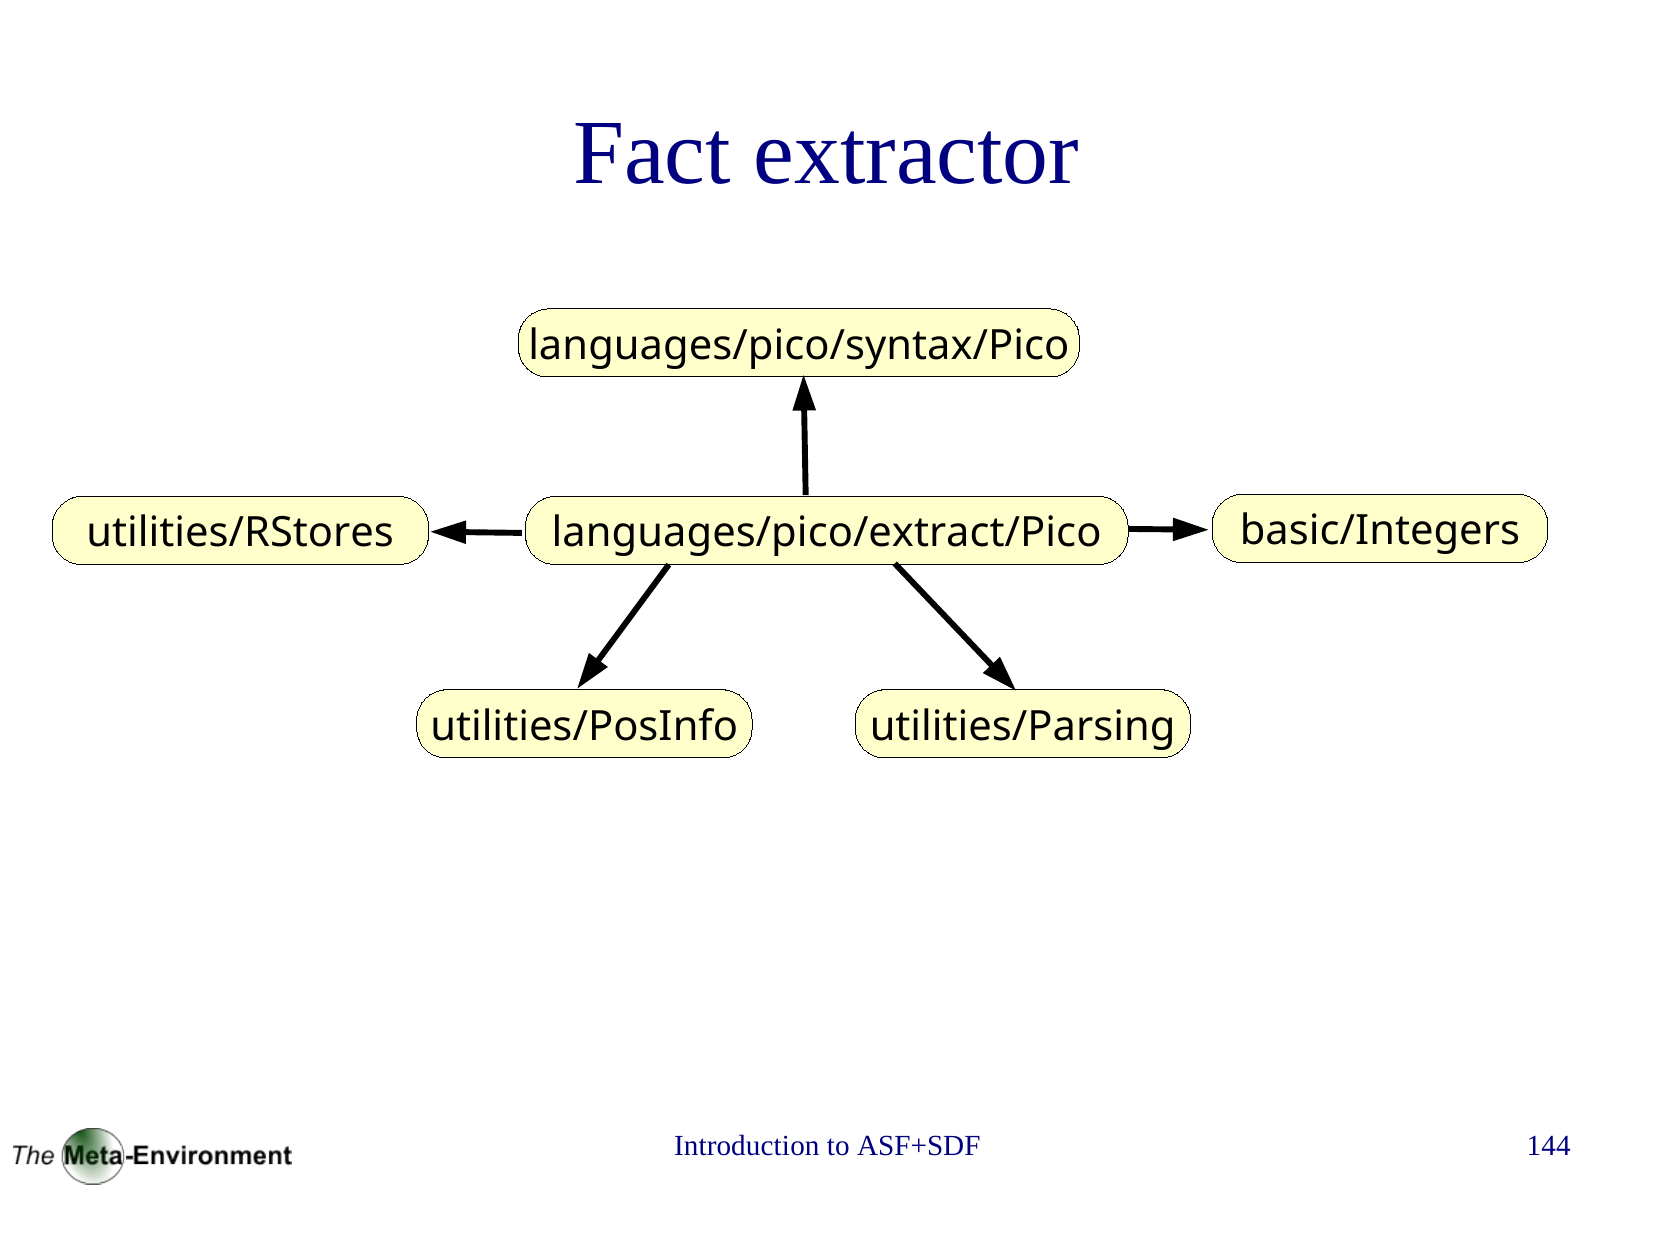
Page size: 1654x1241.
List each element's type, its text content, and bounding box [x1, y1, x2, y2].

text_box languages/pico/syntax/Pico [518, 308, 1080, 377]
text_box utilities/Parsing [855, 689, 1191, 758]
text_box utilities/RStores [52, 496, 429, 565]
title Fact extractor [82, 49, 1571, 257]
text_box basic/Integers [1212, 494, 1548, 563]
text_box utilities/PosInfo [416, 689, 753, 758]
text_box languages/pico/extract/Pico [525, 496, 1129, 565]
picture [13, 1128, 292, 1185]
